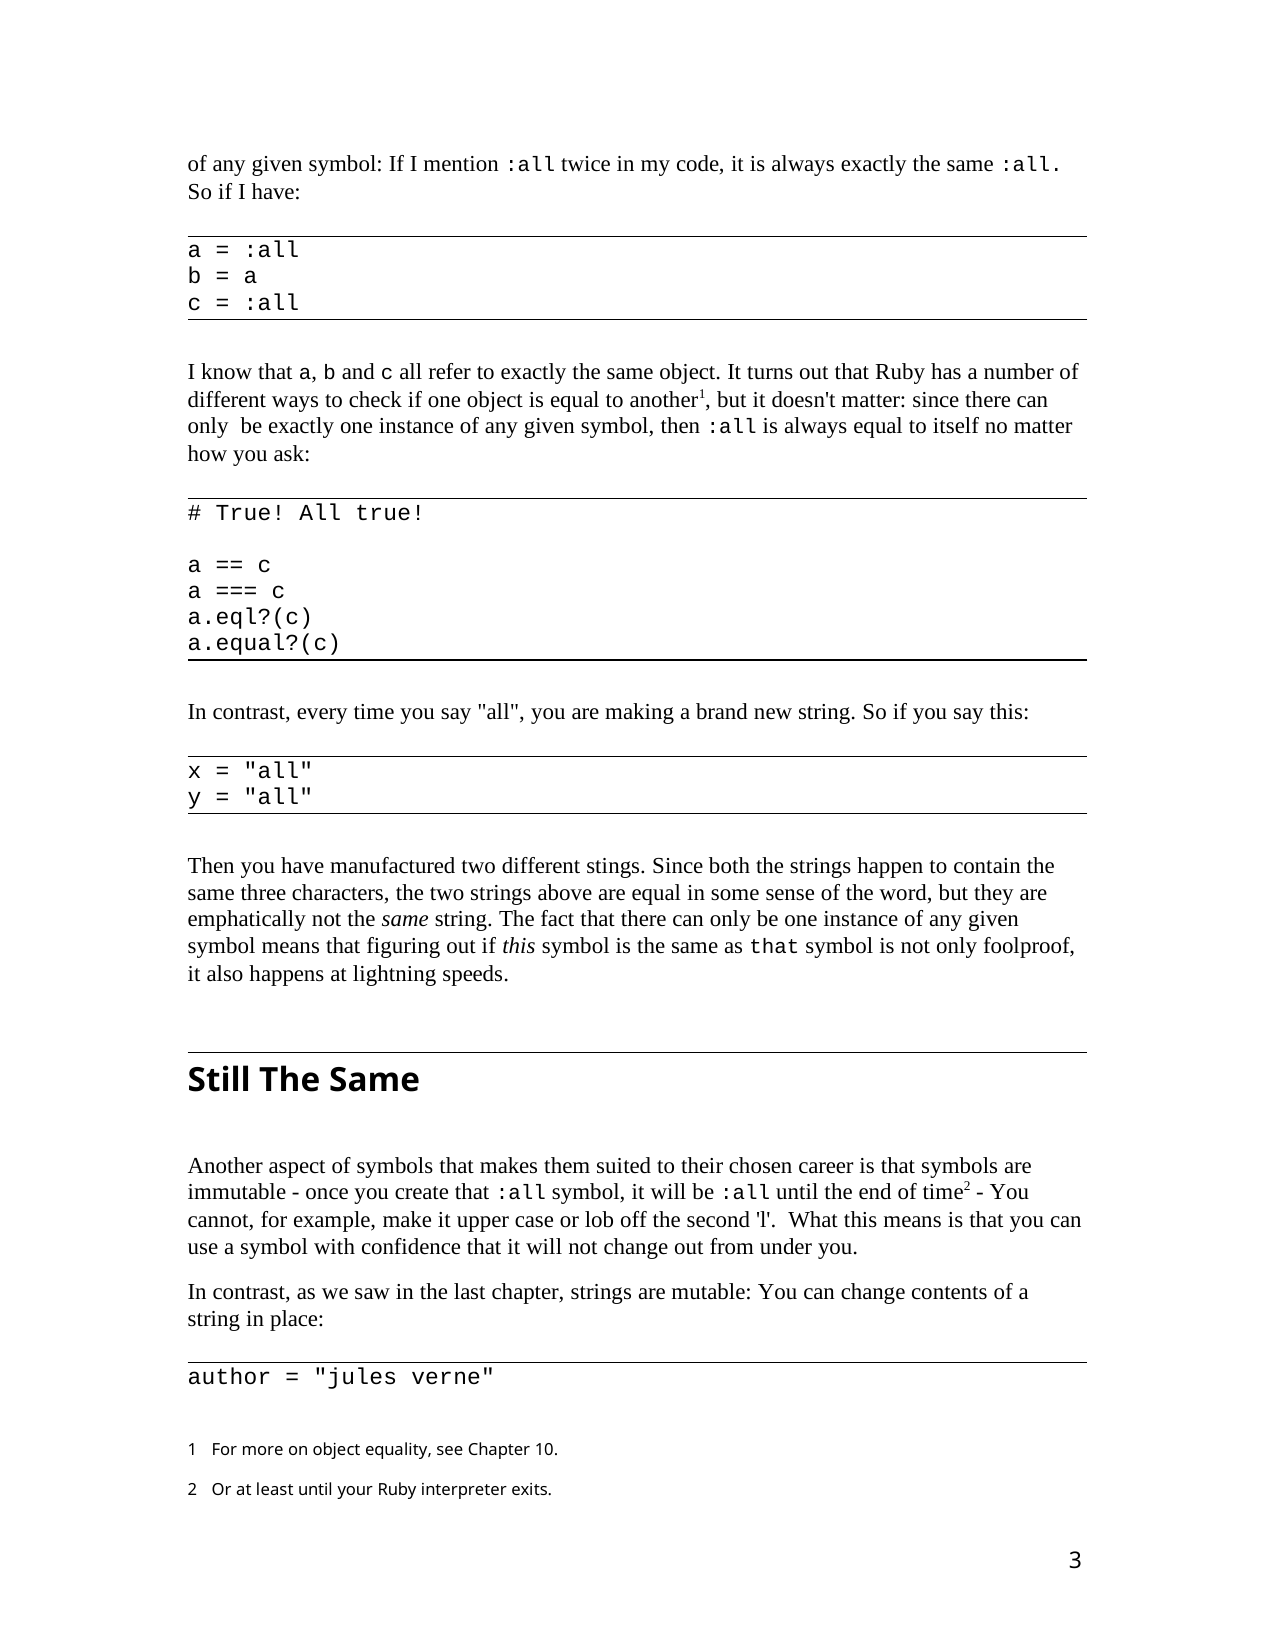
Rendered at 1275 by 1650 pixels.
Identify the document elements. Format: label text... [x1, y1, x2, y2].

text of any given symbol: If I mention :all twice in my code, it is always exactly the same :all. So if I have: [187, 150, 1087, 204]
text Still The Same [187, 1053, 1087, 1101]
text x = "all" [187, 757, 1087, 785]
text a === c [187, 579, 1087, 605]
text a.eql?(c) [187, 605, 1087, 631]
text I know that a, b and c all refer to exactly the same object. It turns out that Ruby has a number of different ways to check if one object is equal to another, but it doesn't matter: since there can only be exactly one instance of any given symbol, then :all is always equal to itself no matter how you ask: [187, 358, 1087, 467]
text y = "all" [187, 785, 1087, 814]
text For more on object equality, see Chapter 10. [187, 1433, 1087, 1460]
text In contrast, every time you say "all", you are making a brand new string. So if you say this: [187, 698, 1087, 725]
text Then you have manufactured two different stings. Since both the strings happen to contain the same three characters, the two strings above are equal in some sense of the word, but they are emphatically not the same string. The fact that there can only be one instance of any given symbol means that figuring out if this symbol is the same as that symbol is not only foolproof, it also happens at lightning speeds. [187, 852, 1087, 986]
text b = a [187, 265, 1087, 291]
text In contrast, as we saw in the last chapter, strings are mutable: You can change contents of a string in place: [187, 1278, 1087, 1331]
text author = "jules verne" [187, 1363, 1087, 1391]
text c = :all [187, 291, 1087, 320]
text a = :all [187, 237, 1087, 265]
text # True! All true! [187, 499, 1087, 527]
text a.equal?(c) [187, 631, 1087, 661]
text Another aspect of symbols that makes them suited to their chosen career is that symbols are immutable - once you create that :all symbol, it will be :all until the end of time - You cannot, for example, make it upper case or lob off the second 'l'. What this means is that you can use a symbol with confidence that it will not change out from under you. [187, 1151, 1087, 1259]
text a == c [187, 553, 1087, 579]
text Or at least until your Ruby interpreter exits. [187, 1473, 1087, 1500]
